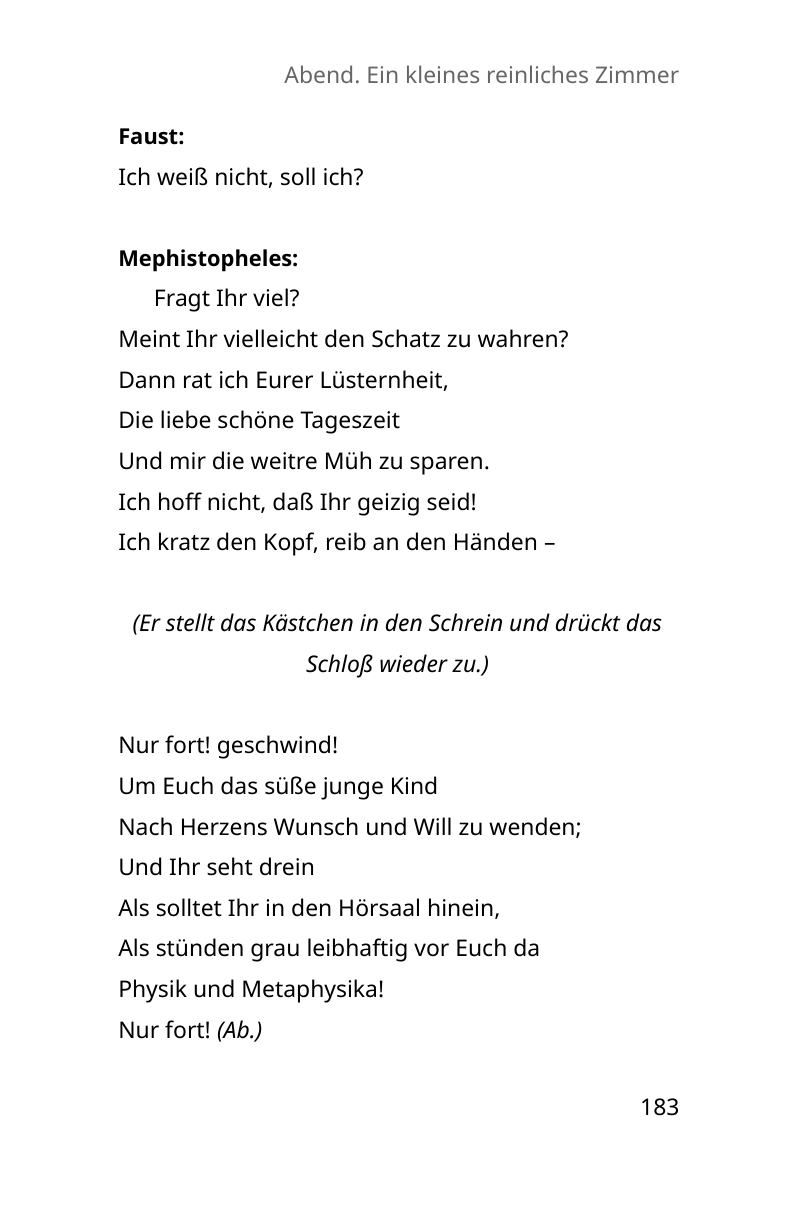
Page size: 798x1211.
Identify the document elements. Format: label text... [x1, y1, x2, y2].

text Nur fort! geschwind! Um Euch das süße junge Kind Nach Herzens Wunsch und Will zu wenden; Und Ihr seht drein Als solltet Ihr in den Hörsaal hinein, Als stünden grau leibhaftig vor Euch da Physik und Metaphysika! Nur fort! (Ab.) [118, 700, 679, 1045]
text Faust: Ich weiß nicht, soll ich? [118, 120, 679, 192]
text Mephistopheles: Fragt Ihr viel? Meint Ihr vielleicht den Schatz zu wahren? Dann rat ich Eurer Lüsternheit, Die liebe schöne Tageszeit Und mir die weitre Müh zu sparen. Ich hoff nicht, daß Ihr geizig seid! Ich kratz den Kopf, reib an den Händen – [118, 219, 679, 557]
text (Er stellt das Kästchen in den Schrein und drückt das Schloß wieder zu.) [118, 584, 679, 679]
